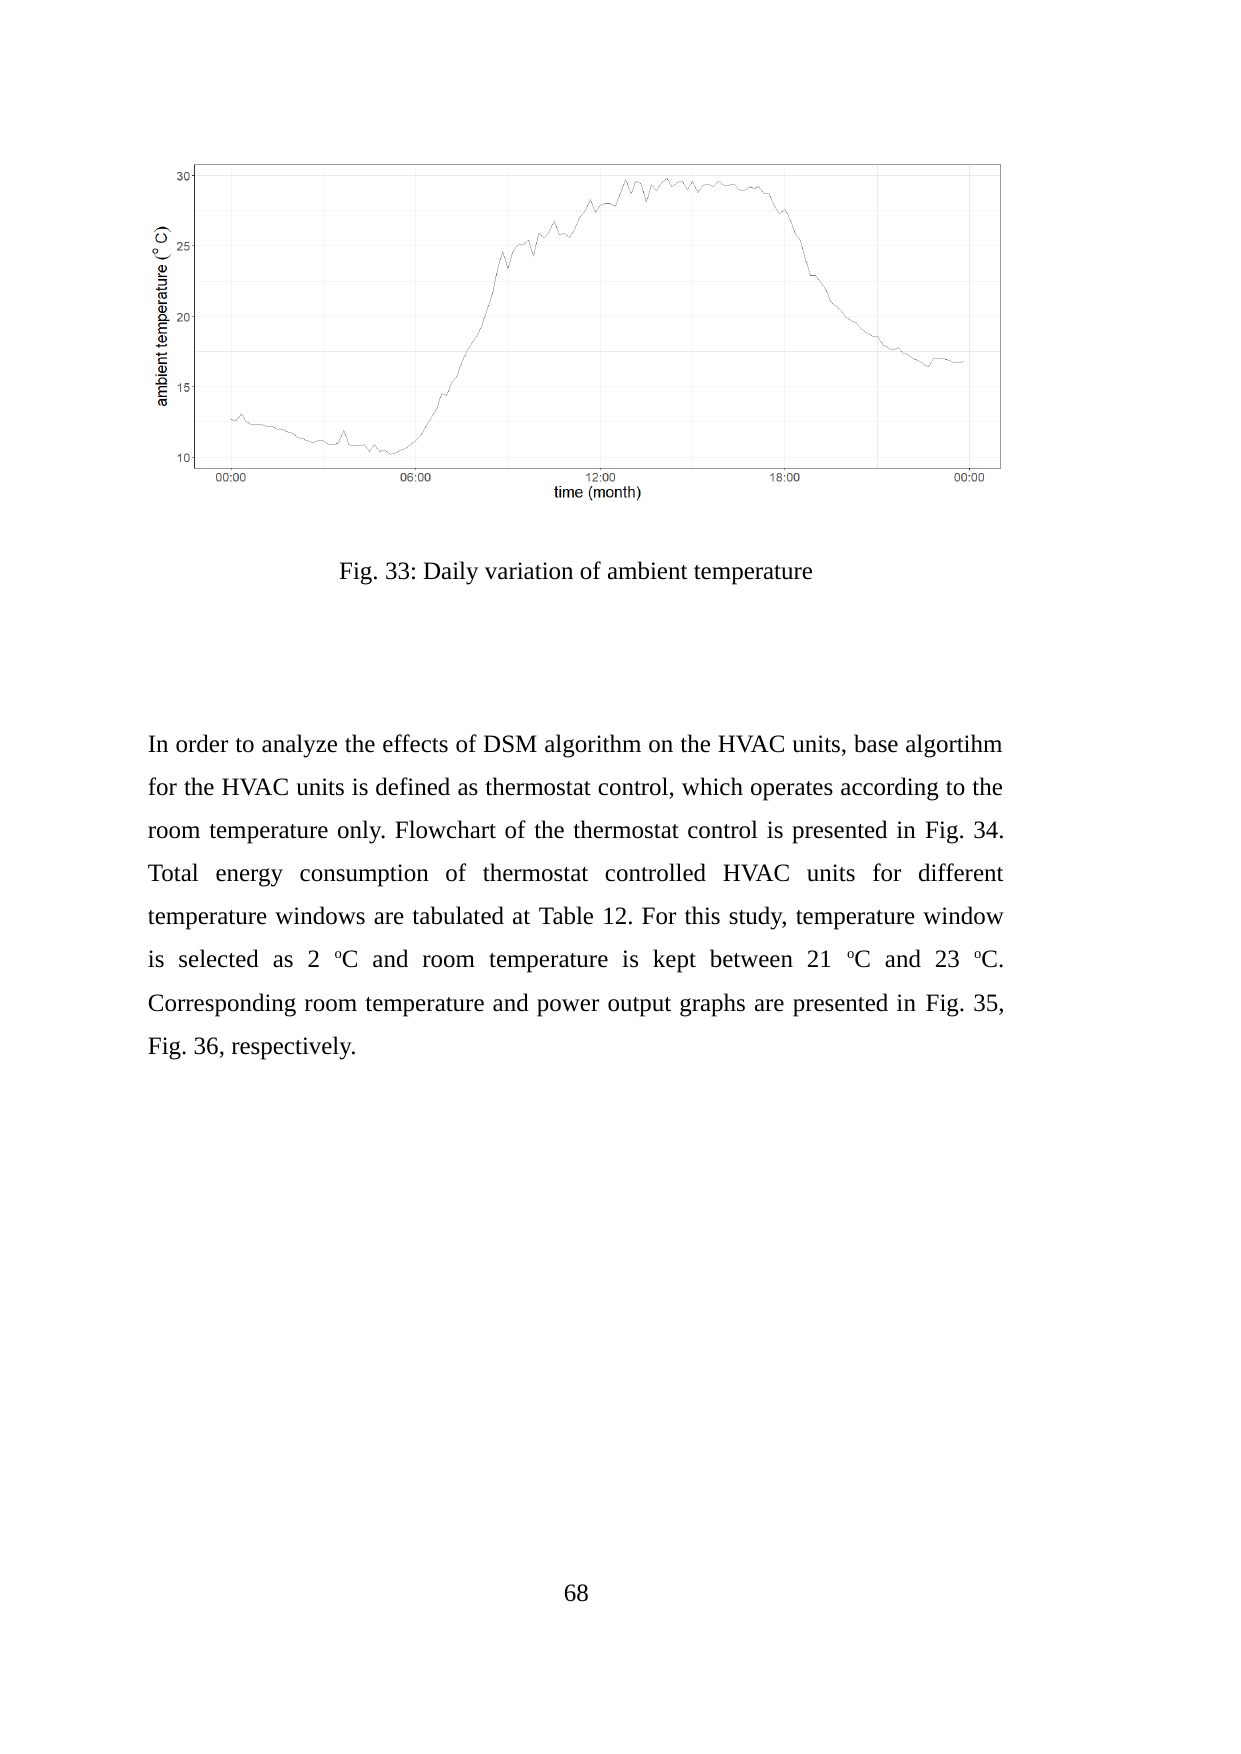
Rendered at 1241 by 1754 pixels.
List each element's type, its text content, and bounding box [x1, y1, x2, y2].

text Fig. 33: Daily variation of ambient temperature [148, 556, 1004, 585]
picture [147, 160, 1005, 503]
text In order to analyze the effects of DSM algorithm on the HVAC units, base algortihm for the HVAC units is defined as thermostat control, which operates according to the room temperature only. Flowchart of the thermostat control is presented in Fig. 34. Total energy consumption of thermostat controlled HVAC units for different temperature windows are tabulated at Table 12. For this study, temperature window is selected as 2 oC and room temperature is kept between 21 oC and 23 oC. Corresponding room temperature and power output graphs are presented in Fig. 35, Fig. 36, respectively. [148, 729, 1004, 1059]
